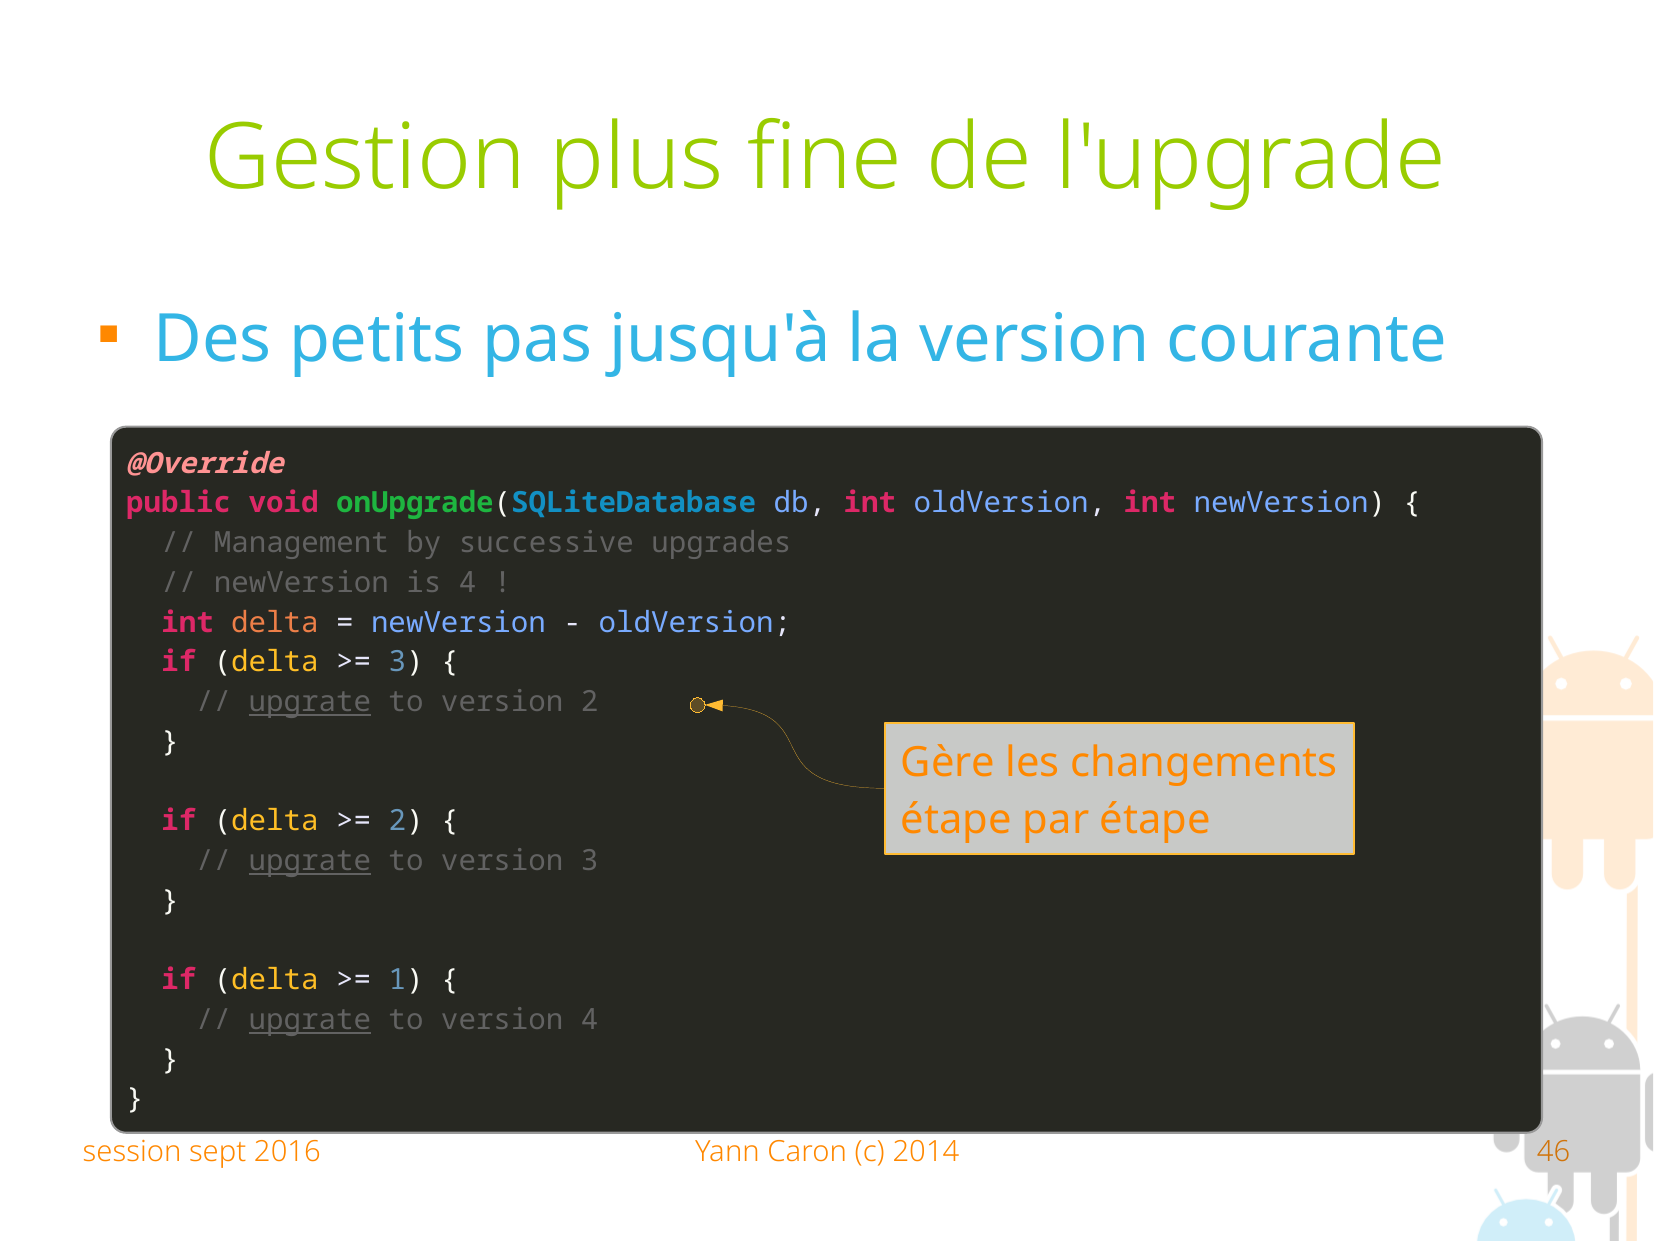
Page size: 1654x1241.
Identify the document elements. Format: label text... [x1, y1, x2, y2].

text_box [690, 697, 705, 713]
picture [240, 423, 1654, 1241]
text_box @Override public void onUpgrade(SQLiteDatabase db, int oldVersion, int newVersion) { // Management by successive upgrades // newVersion is 4 ! int delta = newVersion - oldVersion; if (delta >= 3) { // upgrate to version 2 } if (delta >= 2) { // upgrate to version 3 } if (delta >= 1) { // upgrate to version 4 } } [110, 426, 1542, 1040]
title Gestion plus fine de l'upgrade [82, 49, 1571, 257]
text_box Gère les changements étape par étape [885, 722, 1330, 838]
list Des petits pas jusqu'à la version courante [82, 290, 1571, 391]
